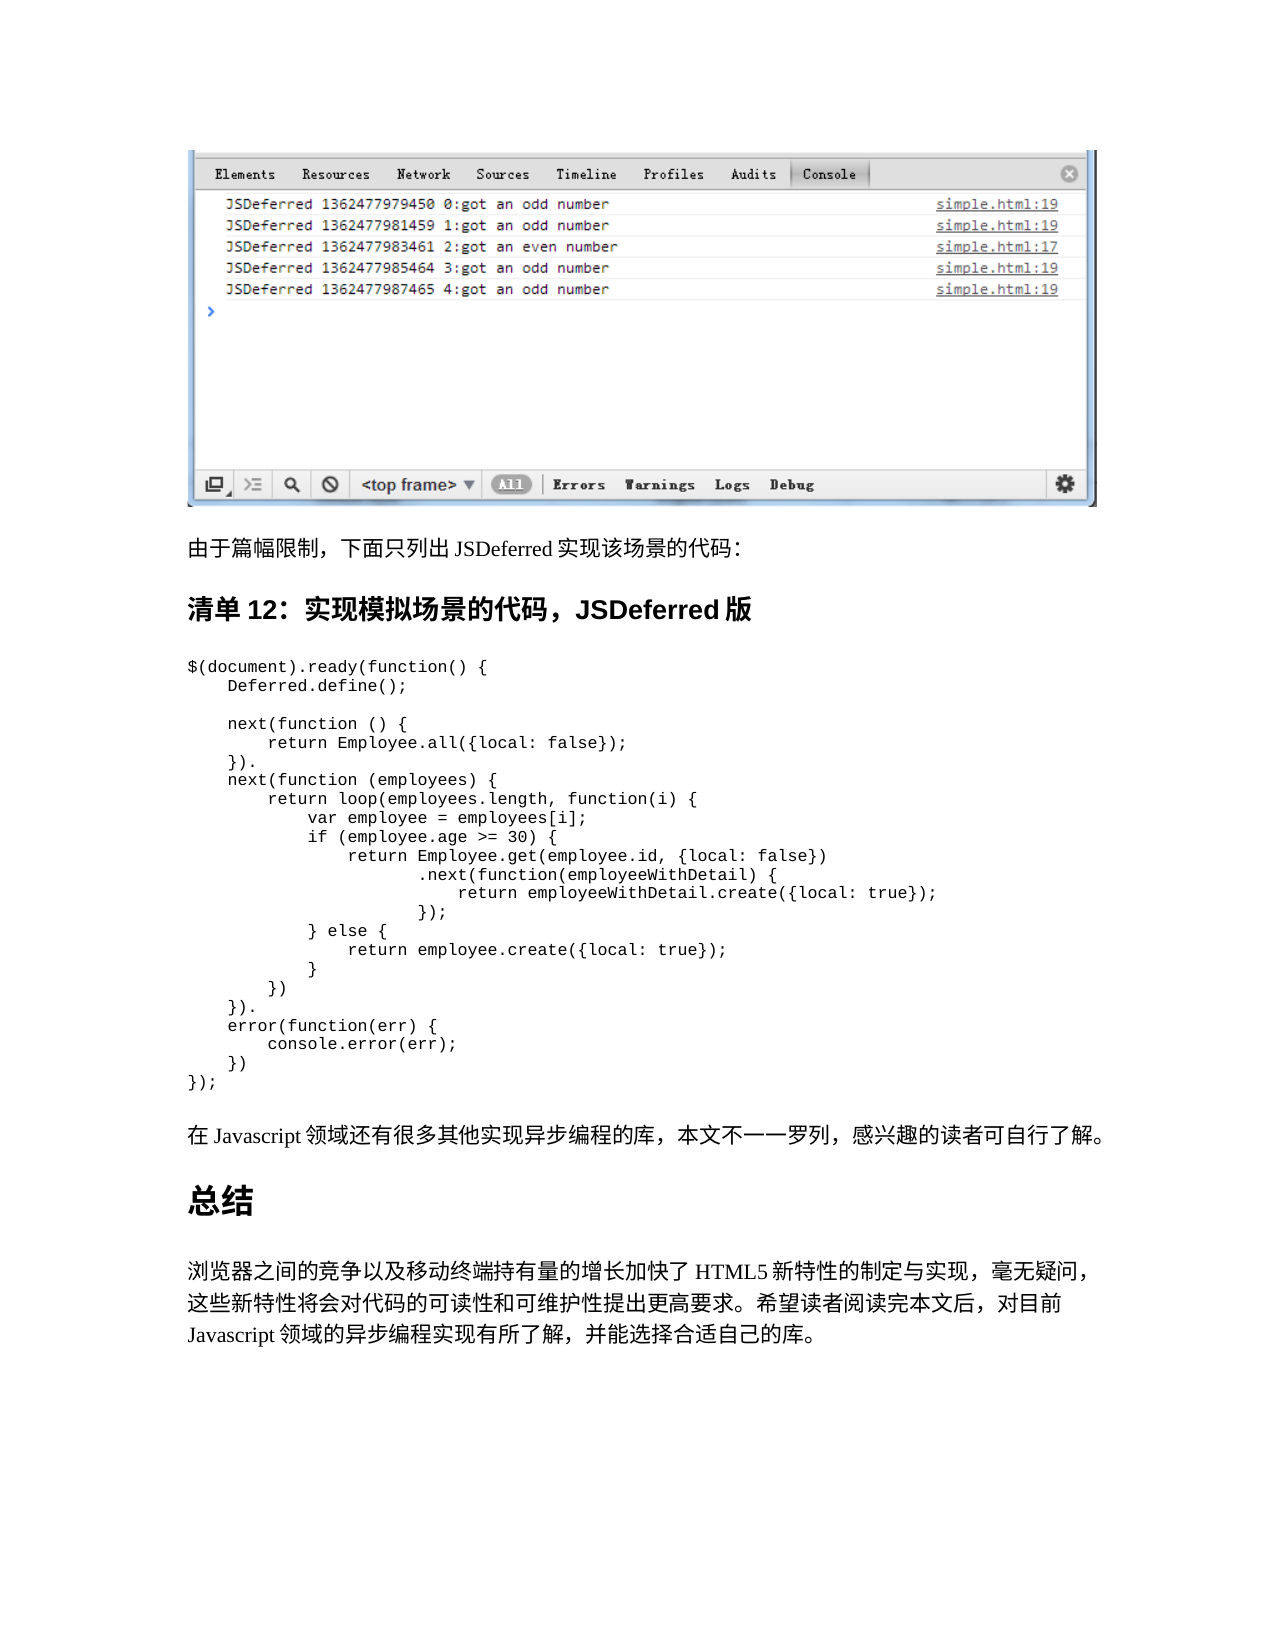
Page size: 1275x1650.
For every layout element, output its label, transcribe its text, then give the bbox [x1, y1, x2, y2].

text }) [187, 979, 1097, 998]
text var employee = employees[i]; [187, 810, 1097, 828]
text }). [187, 998, 1097, 1017]
text next(function (employees) { [187, 772, 1097, 791]
text }); [187, 904, 1097, 923]
subtitle 清单12：实现模拟场景的代码，JSDeferred版 [187, 588, 1097, 627]
text return Employee.get(employee.id, {local: false}) [187, 847, 1097, 866]
text 在Javascript领域还有很多其他实现异步编程的库，本文不一一罗列，感兴趣的读者可自行了解。 [187, 1118, 1097, 1149]
text }) [187, 1055, 1097, 1074]
text console.error(err); [187, 1036, 1097, 1055]
text return employee.create({local: true}); [187, 942, 1097, 961]
text } [187, 961, 1097, 979]
text Deferred.define(); [187, 678, 1097, 697]
text 浏览器之间的竞争以及移动终端持有量的增长加快了HTML5新特性的制定与实现，毫无疑问，这些新特性将会对代码的可读性和可维护性提出更高要求。希望读者阅读完本文后，对目前Javascript领域的异步编程实现有所了解，并能选择合适自己的库。 [187, 1254, 1097, 1349]
text $(document).ready(function() { [187, 659, 1097, 678]
text }); [187, 1074, 1097, 1092]
picture [187, 150, 1097, 507]
subtitle 总结 [187, 1174, 1097, 1223]
text } else { [187, 923, 1097, 942]
text return employeeWithDetail.create({local: true}); [187, 885, 1097, 904]
text 由于篇幅限制，下面只列出JSDeferred实现该场景的代码： [187, 531, 1097, 563]
text error(function(err) { [187, 1017, 1097, 1036]
text }). [187, 753, 1097, 772]
text return Employee.all({local: false}); [187, 734, 1097, 753]
text if (employee.age >= 30) { [187, 828, 1097, 847]
text return loop(employees.length, function(i) { [187, 791, 1097, 810]
text next(function () { [187, 715, 1097, 734]
text .next(function(employeeWithDetail) { [187, 866, 1097, 885]
